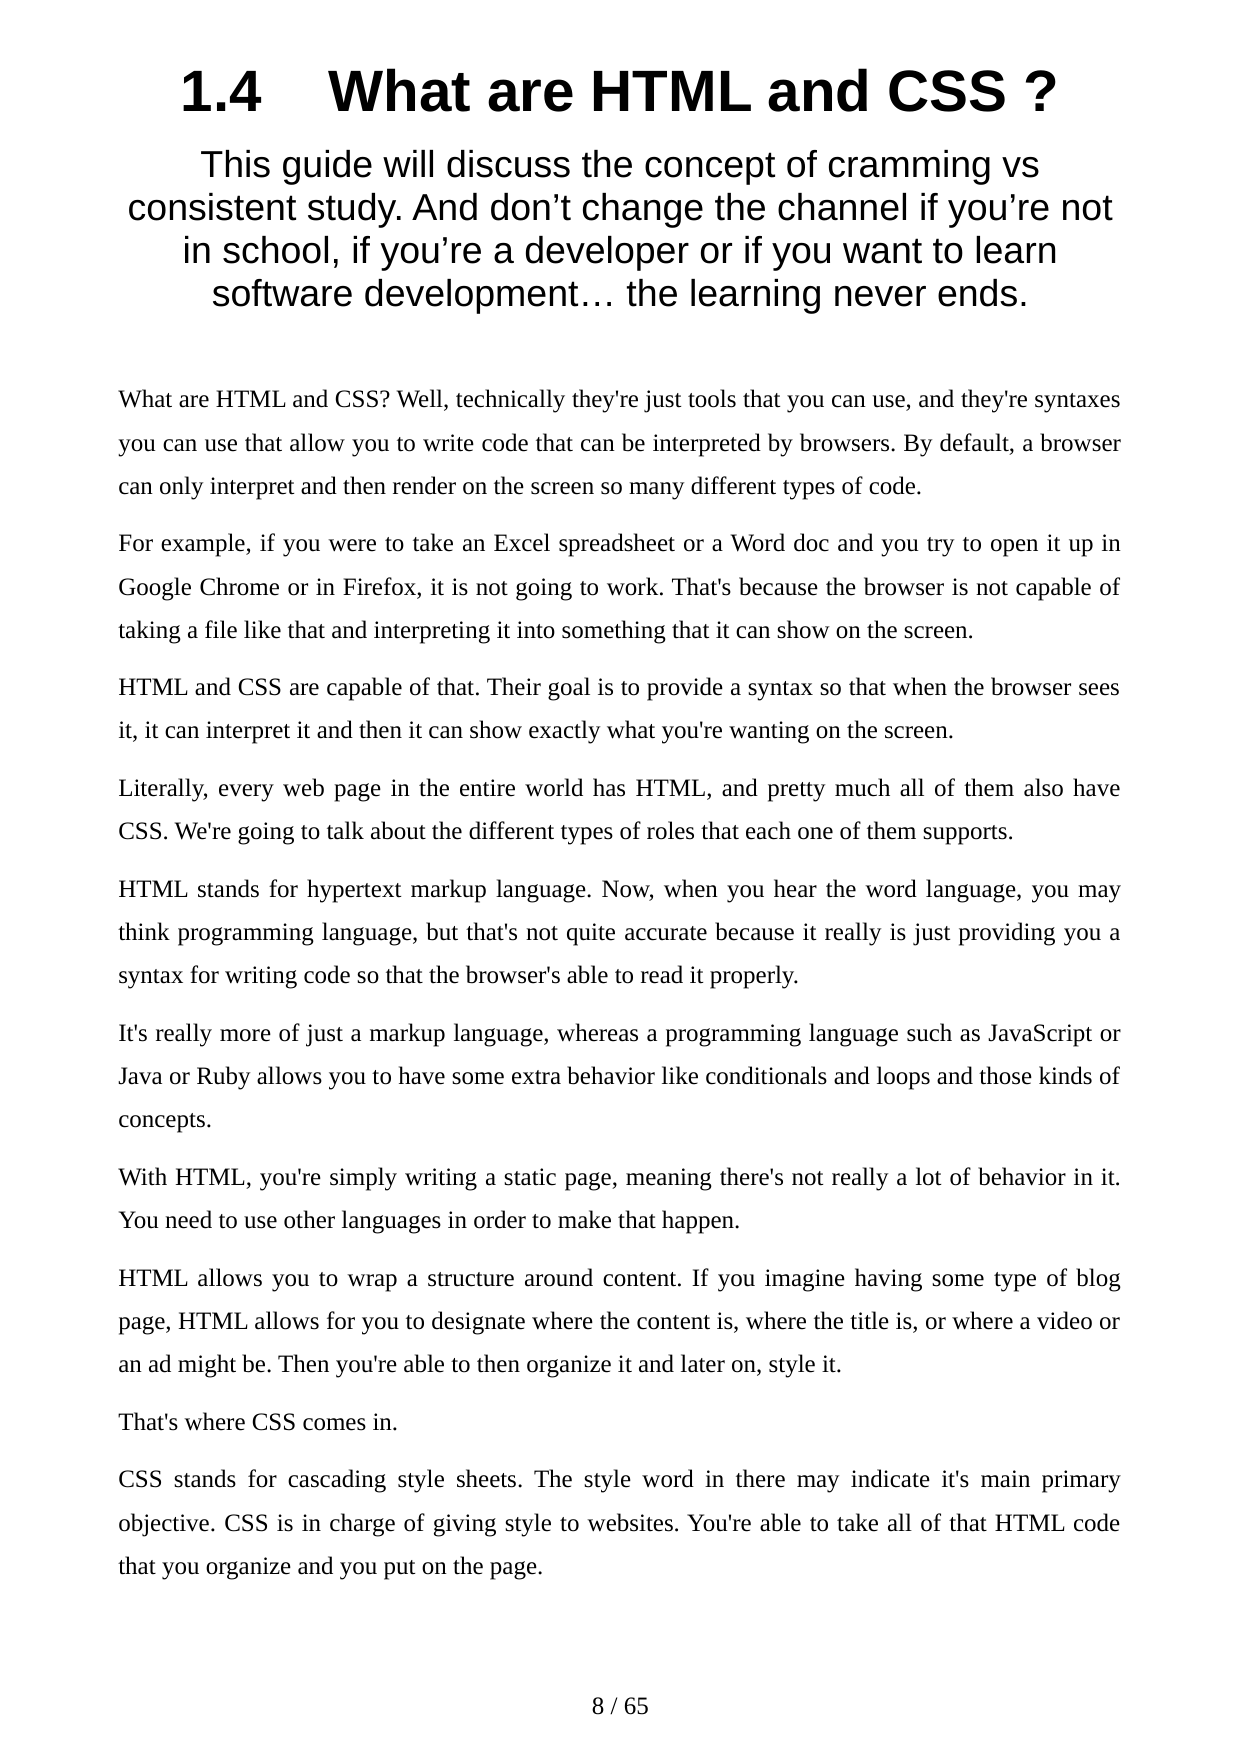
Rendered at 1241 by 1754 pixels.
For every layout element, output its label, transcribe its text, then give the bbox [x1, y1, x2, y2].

text HTML and CSS are capable of that. Their goal is to provide a syntax so that when the browser sees it, it can interpret it and then it can show exactly what you're wanting on the screen. [118, 672, 1122, 744]
text That's where CSS comes in. [118, 1407, 1122, 1436]
subtitle This guide will discuss the concept of cramming vs consistent study. And don’t change the channel if you’re not in school, if you’re a developer or if you want to learn software development… the learning never ends. [118, 142, 1122, 314]
text It's really more of just a markup language, whereas a programming language such as JavaScript or Java or Ruby allows you to have some extra behavior like conditionals and loops and those kinds of concepts. [118, 1018, 1122, 1133]
text With HTML, you're simply writing a static page, meaning there's not really a lot of behavior in it. You need to use other languages in order to make that happen. [118, 1162, 1122, 1234]
text HTML stands for hypertext markup language. Now, when you hear the word language, you may think programming language, but that's not quite accurate because it really is just providing you a syntax for writing code so that the browser's able to read it properly. [118, 874, 1122, 989]
title 1.4 What are HTML and CSS ? [118, 56, 1122, 123]
text What are HTML and CSS? Well, technically they're just tools that you can use, and they're syntaxes you can use that allow you to write code that can be interpreted by browsers. By default, a browser can only interpret and then render on the screen so many different types of code. [118, 384, 1122, 499]
text HTML allows you to wrap a structure around content. If you imagine having some type of blog page, HTML allows for you to designate where the content is, where the title is, or where a video or an ad might be. Then you're able to then organize it and later on, style it. [118, 1263, 1122, 1378]
text For example, if you were to take an Excel spreadsheet or a Word doc and you try to open it up in Google Chrome or in Firefox, it is not going to work. That's because the browser is not capable of taking a file like that and interpreting it into something that it can show on the screen. [118, 528, 1122, 643]
text Literally, every web page in the entire world has HTML, and pretty much all of them also have CSS. We're going to talk about the different types of roles that each one of them supports. [118, 773, 1122, 845]
text CSS stands for cascading style sheets. The style word in there may indicate it's main primary objective. CSS is in charge of giving style to websites. You're able to take all of that HTML code that you organize and you put on the page. [118, 1464, 1122, 1579]
